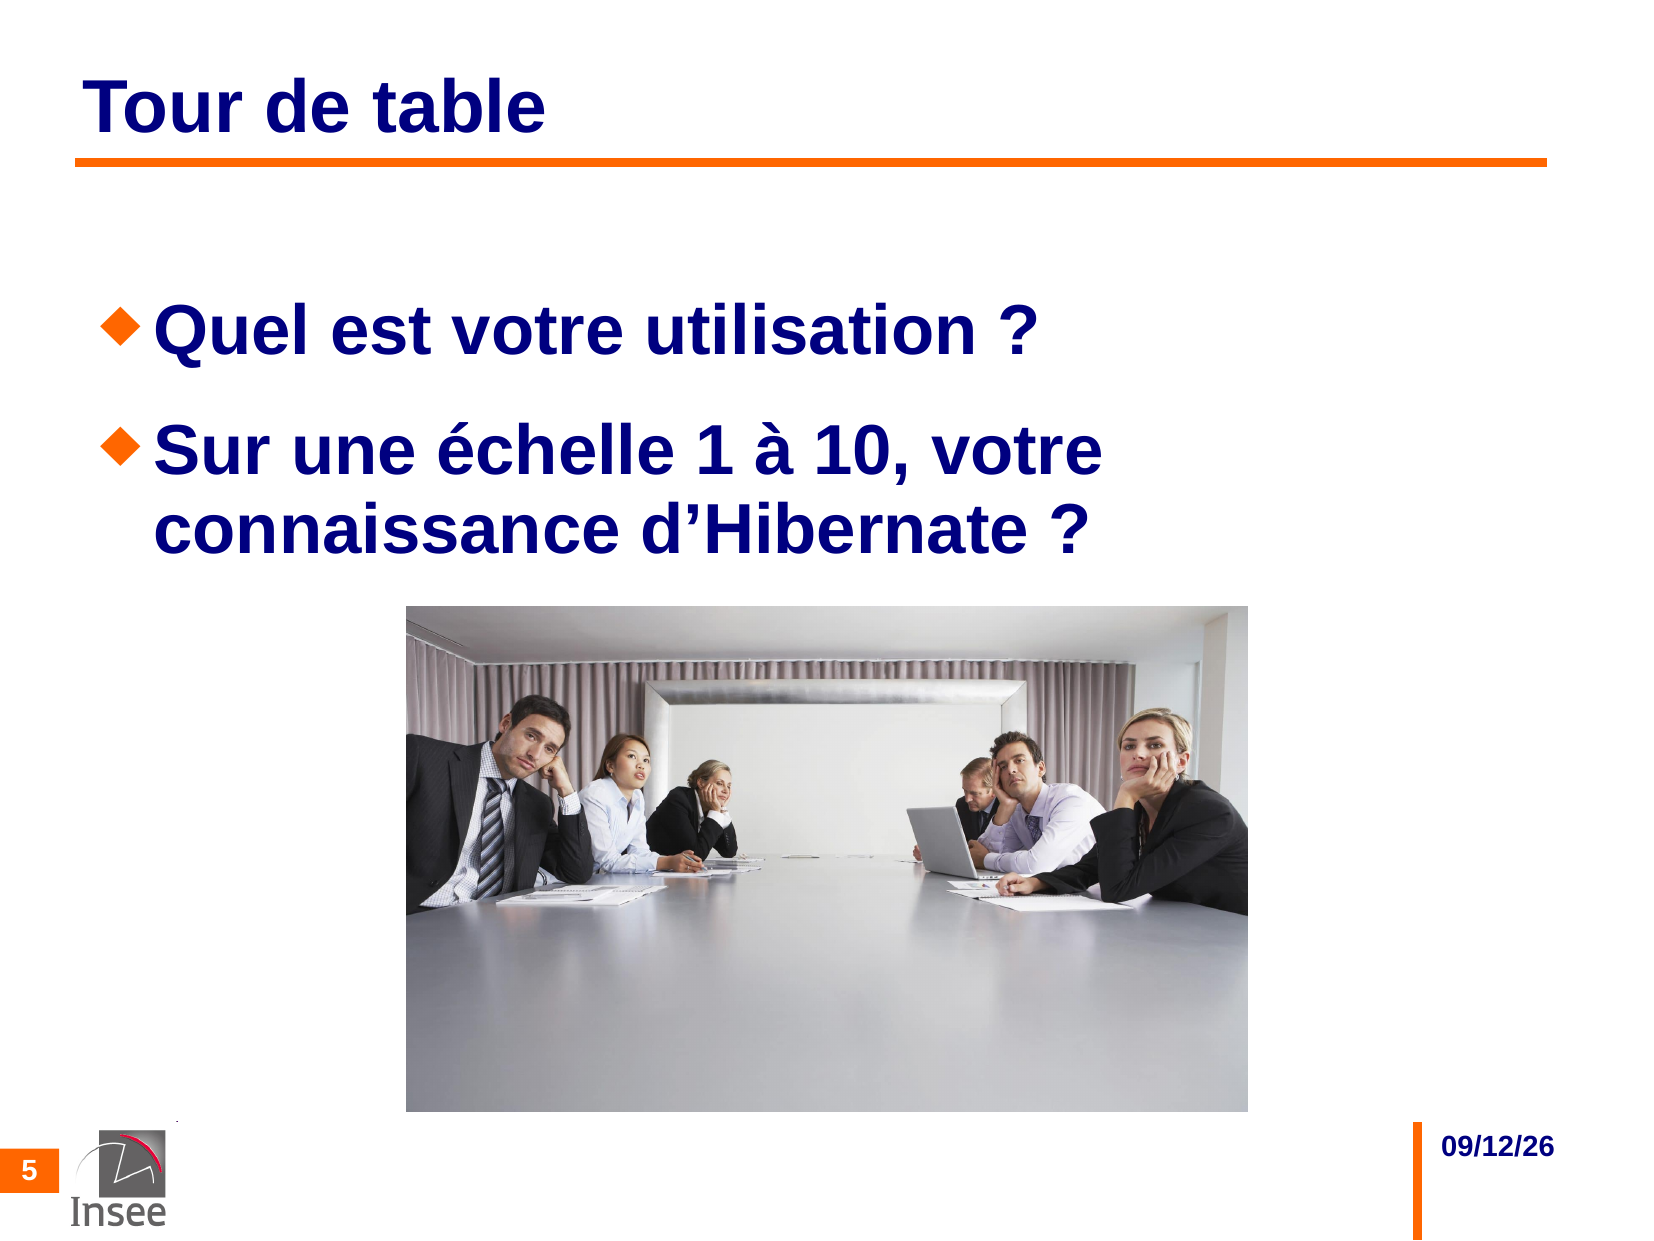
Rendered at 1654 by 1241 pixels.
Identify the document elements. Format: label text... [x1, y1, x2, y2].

picture [62, 1121, 178, 1241]
list Quel est votre utilisation ? Sur une échelle 1 à 10, votre connaissance d’Hibernate ? [82, 290, 1571, 1010]
title Tour de table [82, 49, 1619, 163]
picture [406, 606, 1248, 1112]
